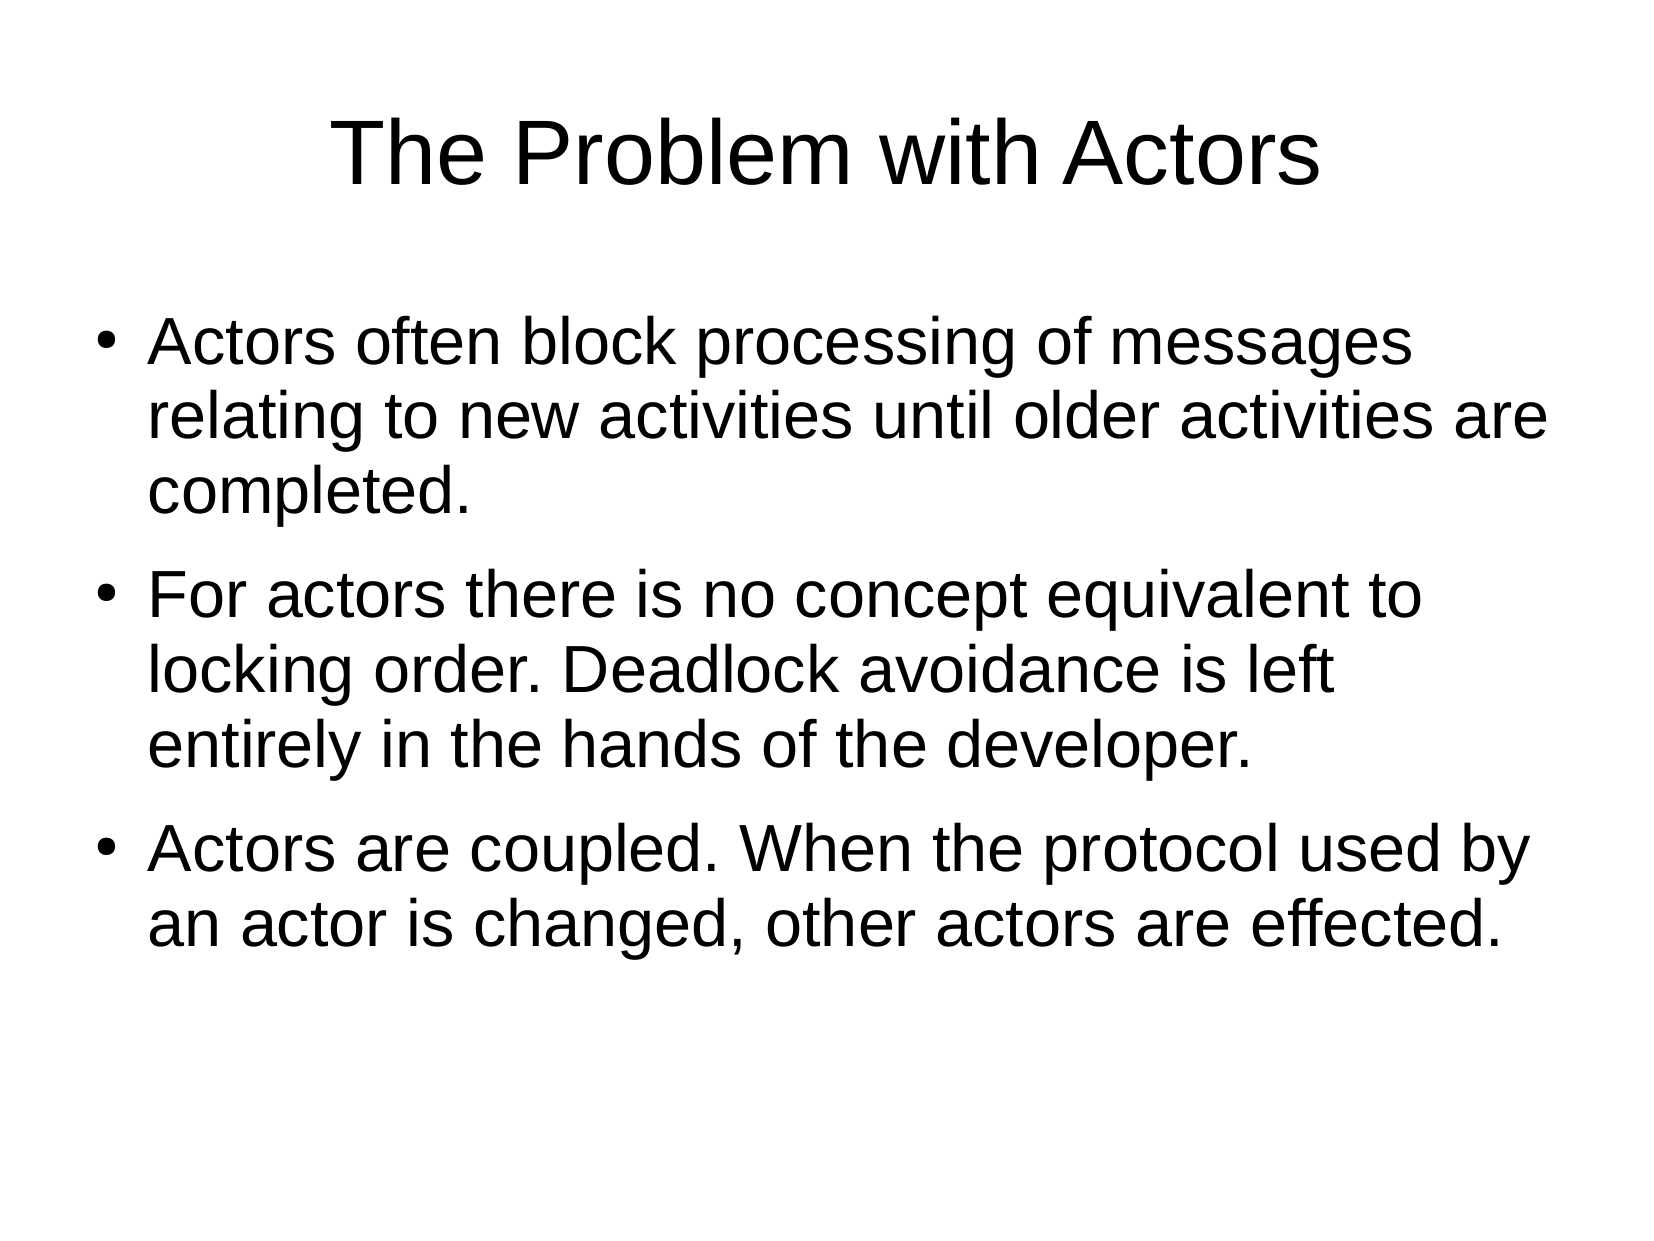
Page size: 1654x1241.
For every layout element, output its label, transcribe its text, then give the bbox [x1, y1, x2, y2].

list Actors often block processing of messages relating to new activities until older activities are completed. For actors there is no concept equivalent to locking order. Deadlock avoidance is left entirely in the hands of the developer. Actors are coupled. When the protocol used by an actor is changed, other actors are effected. [76, 303, 1565, 1123]
title The Problem with Actors [82, 49, 1571, 257]
